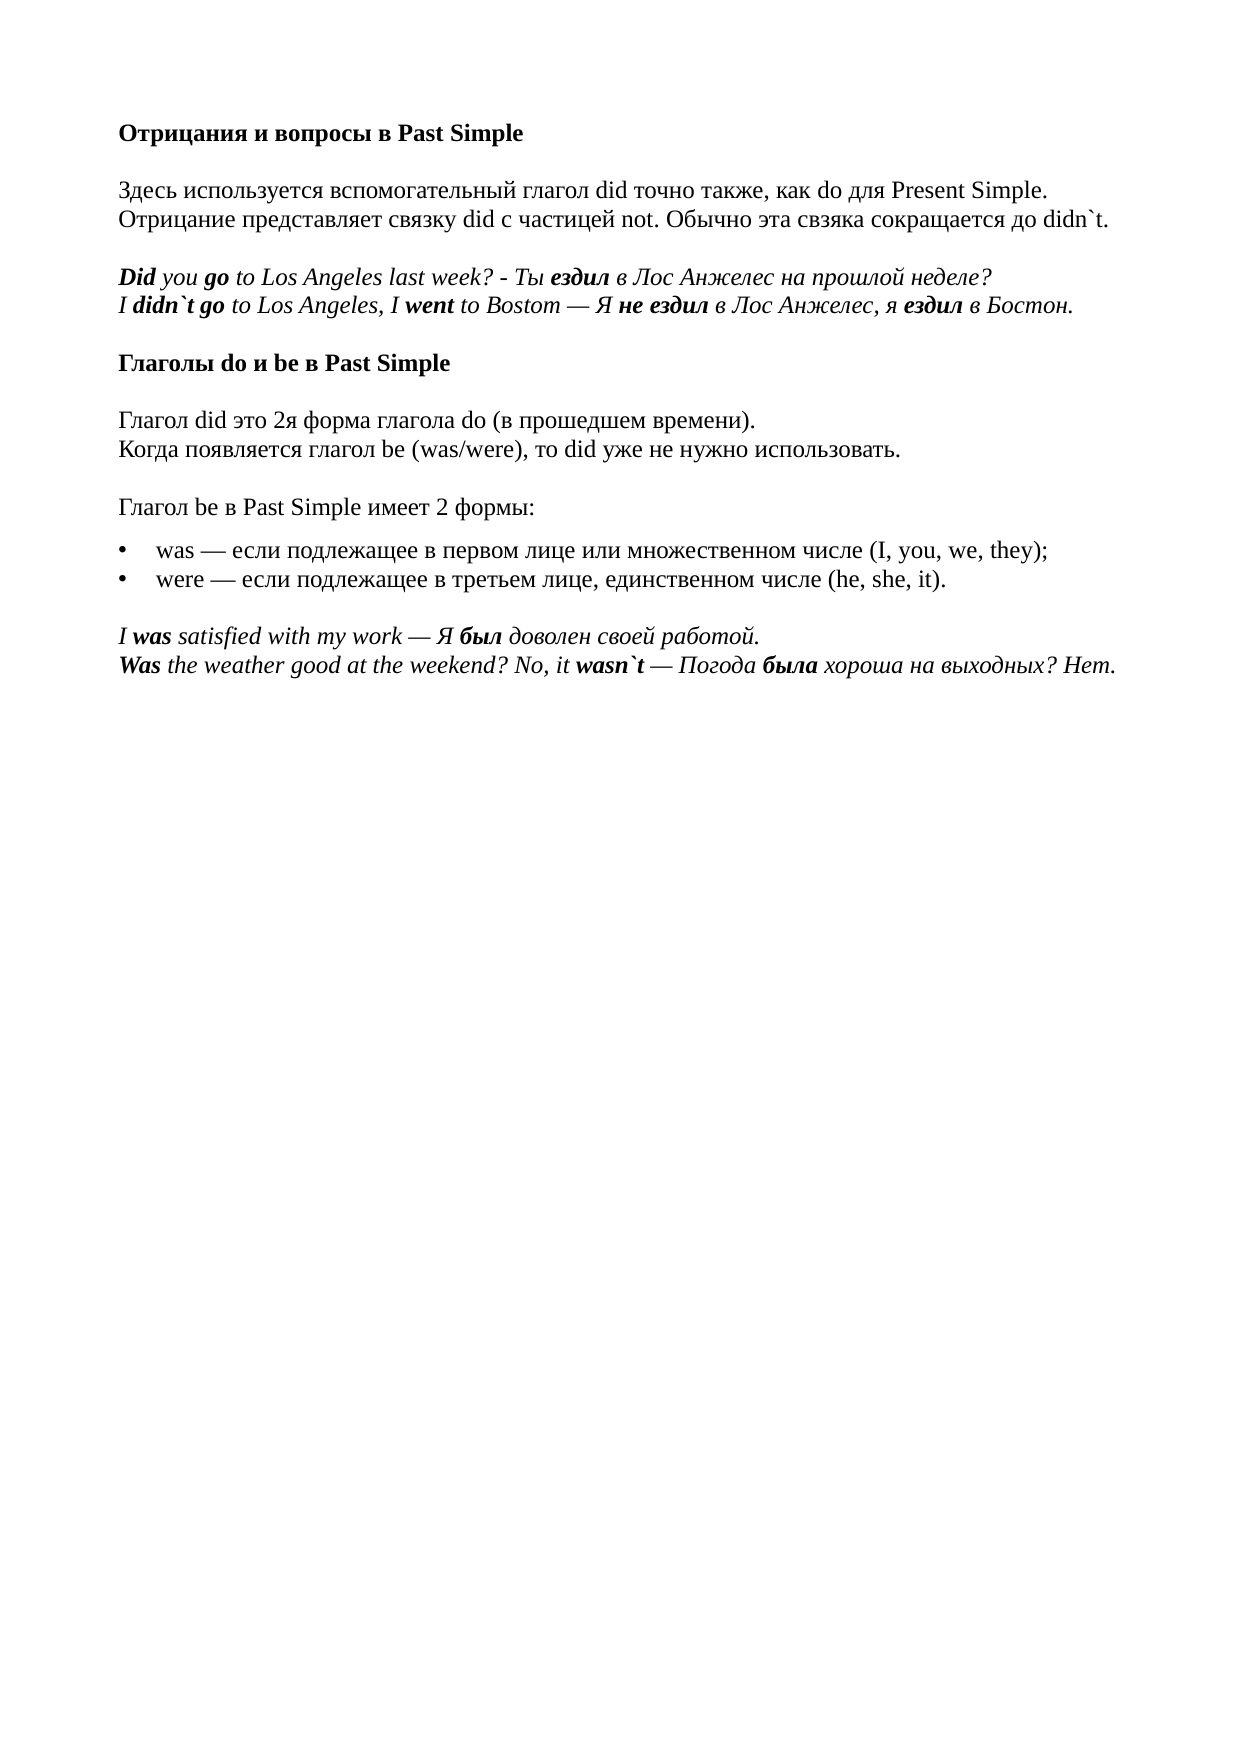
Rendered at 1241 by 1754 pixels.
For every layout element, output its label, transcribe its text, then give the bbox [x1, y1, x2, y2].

list were — если подлежащее в третьем лице, единственном числе (he, she, it). [118, 564, 1122, 592]
text Глагол be в Past Simple имеет 2 формы: [118, 492, 1122, 521]
text Did you go to Los Angeles last week? - Ты ездил в Лос Анжелес на прошлой неделе? [118, 262, 1122, 291]
text Когда появляется глагол be (was/were), то did уже не нужно использовать. [118, 434, 1122, 463]
text I didn`t go to Los Angeles, I went to Bostom — Я не ездил в Лос Анжелес, я ездил в Бостон. [118, 291, 1122, 319]
text Отрицания и вопросы в Past Simple [118, 118, 1122, 147]
text Глагол did это 2я форма глагола do (в прошедшем времени). [118, 406, 1122, 434]
text Глаголы do и be в Past Simple [118, 348, 1122, 377]
text I was satisfied with my work — Я был доволен своей работой. [118, 621, 1122, 650]
text Was the weather good at the weekend? No, it wasn`t — Погода была хороша на выходных? Нет. [118, 650, 1122, 679]
text Здесь используется вспомогательный глагол did точно также, как do для Present Simple. Отрицание представляет связку did с частицей not. Обычно эта свзяка сокращается до didn`t. [118, 176, 1122, 233]
list was — если подлежащее в первом лице или множественном числе (I, you, we, they); [118, 535, 1122, 564]
